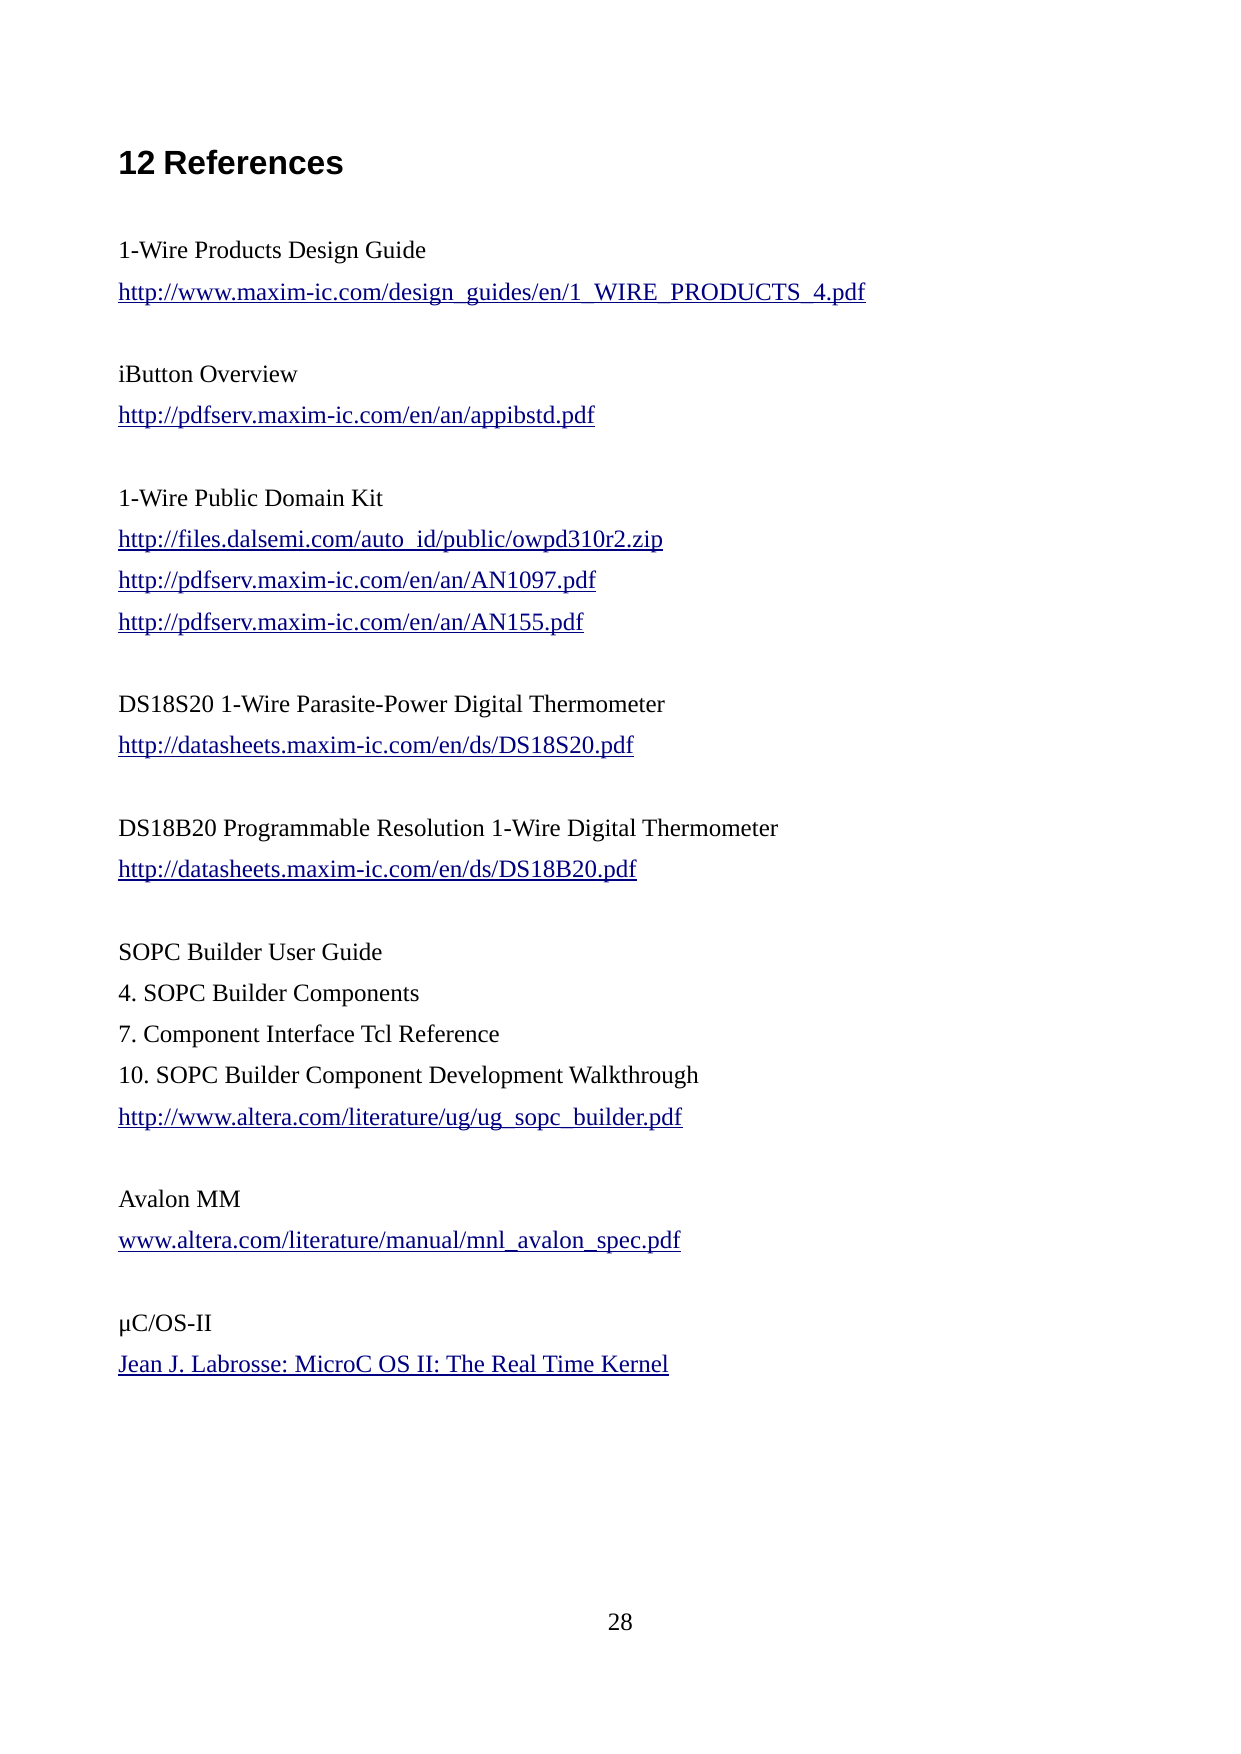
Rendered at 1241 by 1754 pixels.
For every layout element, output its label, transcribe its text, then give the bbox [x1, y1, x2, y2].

text DS18S20 1-Wire Parasite-Power Digital Thermometer [118, 689, 1122, 718]
text http://datasheets.maxim-ic.com/en/ds/DS18B20.pdf [118, 854, 1122, 883]
text Jean J. Labrosse: MicroC OS II: The Real Time Kernel [118, 1349, 1122, 1378]
text 4. SOPC Builder Components [118, 978, 1122, 1007]
text μC/OS-II [118, 1308, 1122, 1337]
text 7. Component Interface Tcl Reference [118, 1019, 1122, 1048]
text http://datasheets.maxim-ic.com/en/ds/DS18S20.pdf [118, 731, 1122, 759]
text DS18B20 Programmable Resolution 1-Wire Digital Thermometer [118, 813, 1122, 842]
text http://files.dalsemi.com/auto_id/public/owpd310r2.zip [118, 524, 1122, 553]
text Avalon MM [118, 1184, 1122, 1213]
text 1-Wire Products Design Guide [118, 236, 1122, 264]
subtitle References [118, 143, 1122, 182]
text www.altera.com/literature/manual/mnl_avalon_spec.pdf [118, 1226, 1122, 1254]
text SOPC Builder User Guide [118, 937, 1122, 966]
text http://www.altera.com/literature/ug/ug_sopc_builder.pdf [118, 1102, 1122, 1131]
text 10. SOPC Builder Component Development Walkthrough [118, 1061, 1122, 1089]
text iButton Overview [118, 359, 1122, 388]
text 1-Wire Public Domain Kit [118, 483, 1122, 512]
text http://pdfserv.maxim-ic.com/en/an/appibstd.pdf [118, 401, 1122, 429]
text http://www.maxim-ic.com/design_guides/en/1_WIRE_PRODUCTS_4.pdf [118, 277, 1122, 306]
text http://pdfserv.maxim-ic.com/en/an/AN155.pdf [118, 607, 1122, 636]
text http://pdfserv.maxim-ic.com/en/an/AN1097.pdf [118, 566, 1122, 594]
